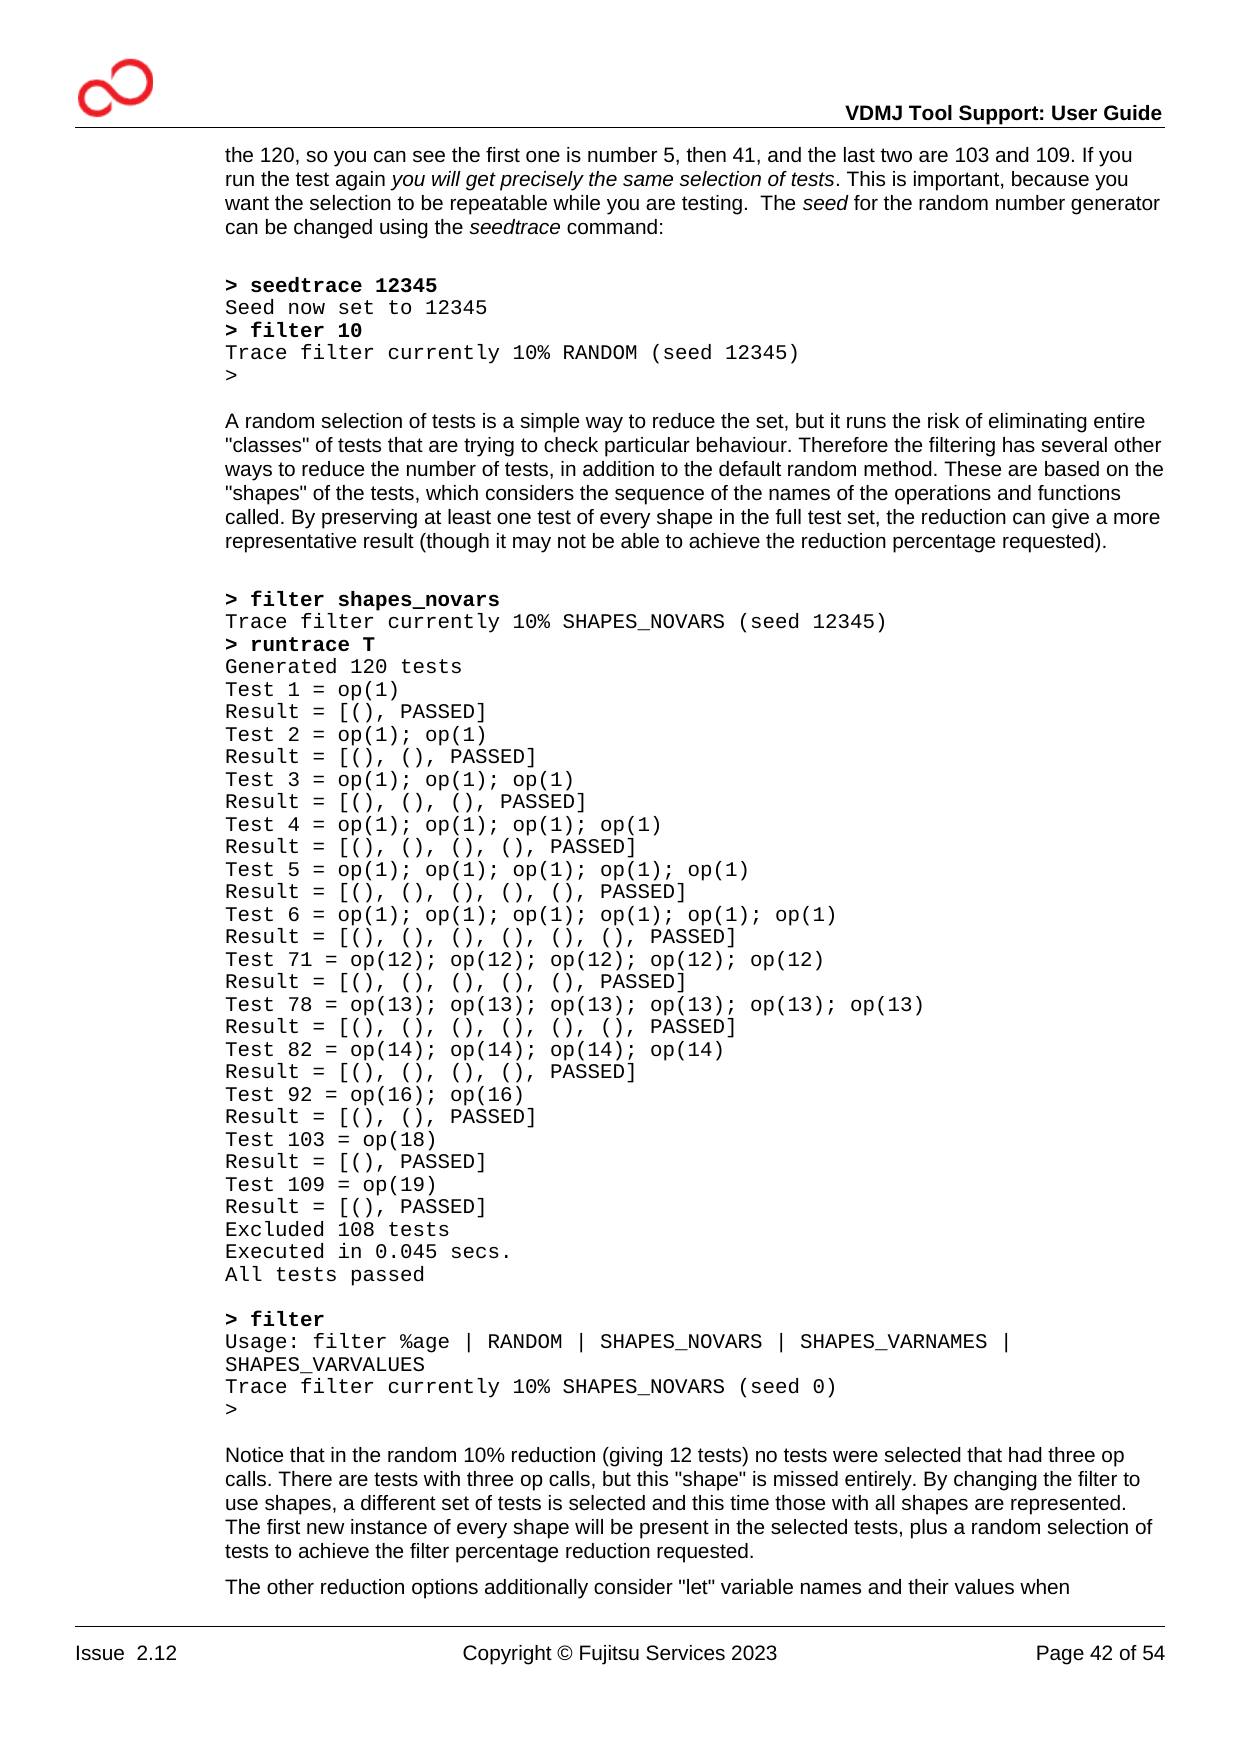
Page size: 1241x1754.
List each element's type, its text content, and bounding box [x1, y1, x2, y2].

picture [78, 52, 153, 127]
text Test 78 = op(13); op(13); op(13); op(13); op(13); op(13) [225, 993, 1165, 1016]
text Result = [(), (), (), PASSED] [225, 791, 1165, 813]
text All tests passed [225, 1263, 1165, 1286]
text Test 71 = op(12); op(12); op(12); op(12); op(12) [225, 948, 1165, 971]
text Test 3 = op(1); op(1); op(1) [225, 768, 1165, 791]
text Result = [(), PASSED] [225, 701, 1165, 723]
text Result = [(), (), (), (), (), PASSED] [225, 971, 1165, 993]
text Result = [(), (), PASSED] [225, 746, 1165, 768]
text Generated 120 tests [225, 656, 1165, 678]
text Test 82 = op(14); op(14); op(14); op(14) [225, 1038, 1165, 1061]
text > filter shapes_novars [225, 588, 1165, 611]
text Usage: filter %age | RANDOM | SHAPES_NOVARS | SHAPES_VARNAMES | SHAPES_VARVALUES [225, 1331, 1165, 1376]
text > seedtrace 12345 [225, 274, 1165, 297]
text A random selection of tests is a simple way to reduce the set, but it runs the risk of eliminating entire "classes" of tests that are trying to check particular behaviour. Therefore the filtering has several other ways to reduce the number of tests, in addition to the default random method. These are based on the "shapes" of the tests, which considers the sequence of the names of the operations and functions called. By preserving at least one test of every shape in the full test set, the reduction can give a more representative result (though it may not be able to achieve the reduction percentage requested). [225, 409, 1165, 553]
text > filter [225, 1308, 1165, 1331]
text Result = [(), PASSED] [225, 1196, 1165, 1218]
text Trace filter currently 10% SHAPES_NOVARS (seed 0) [225, 1376, 1165, 1398]
text Test 6 = op(1); op(1); op(1); op(1); op(1); op(1) [225, 903, 1165, 926]
text Result = [(), (), (), (), (), (), PASSED] [225, 926, 1165, 948]
text Result = [(), (), (), (), PASSED] [225, 836, 1165, 858]
text Result = [(), (), (), (), PASSED] [225, 1061, 1165, 1083]
text > [225, 1398, 1165, 1421]
text Result = [(), PASSED] [225, 1151, 1165, 1173]
text Test 109 = op(19) [225, 1173, 1165, 1196]
text The other reduction options additionally consider "let" variable names and their values when [225, 1575, 1165, 1599]
text Seed now set to 12345 [225, 297, 1165, 319]
text Trace filter currently 10% RANDOM (seed 12345) [225, 342, 1165, 364]
text Test 4 = op(1); op(1); op(1); op(1) [225, 813, 1165, 836]
text Result = [(), (), PASSED] [225, 1106, 1165, 1128]
text > filter 10 [225, 319, 1165, 342]
text Notice that in the random 10% reduction (giving 12 tests) no tests were selected that had three op calls. There are tests with three op calls, but this "shape" is missed entirely. By changing the filter to use shapes, a different set of tests is selected and this time those with all shapes are represented. The first new instance of every shape will be present in the selected tests, plus a random selection of tests to achieve the filter percentage reduction requested. [225, 1443, 1165, 1563]
text Test 2 = op(1); op(1) [225, 723, 1165, 746]
text Result = [(), (), (), (), (), (), PASSED] [225, 1016, 1165, 1038]
text Excluded 108 tests [225, 1218, 1165, 1241]
text Executed in 0.045 secs. [225, 1241, 1165, 1263]
text the 120, so you can see the first one is number 5, then 41, and the last two are 103 and 109. If you run the test again you will get precisely the same selection of tests. This is important, because you want the selection to be repeatable while you are testing. The seed for the random number generator can be changed using the seedtrace command: [225, 143, 1165, 239]
text Test 92 = op(16); op(16) [225, 1083, 1165, 1106]
text Trace filter currently 10% SHAPES_NOVARS (seed 12345) [225, 611, 1165, 633]
text Test 103 = op(18) [225, 1128, 1165, 1151]
text Result = [(), (), (), (), (), PASSED] [225, 881, 1165, 903]
text > [225, 364, 1165, 387]
text Test 5 = op(1); op(1); op(1); op(1); op(1) [225, 858, 1165, 881]
text Test 1 = op(1) [225, 678, 1165, 701]
text > runtrace T [225, 633, 1165, 656]
